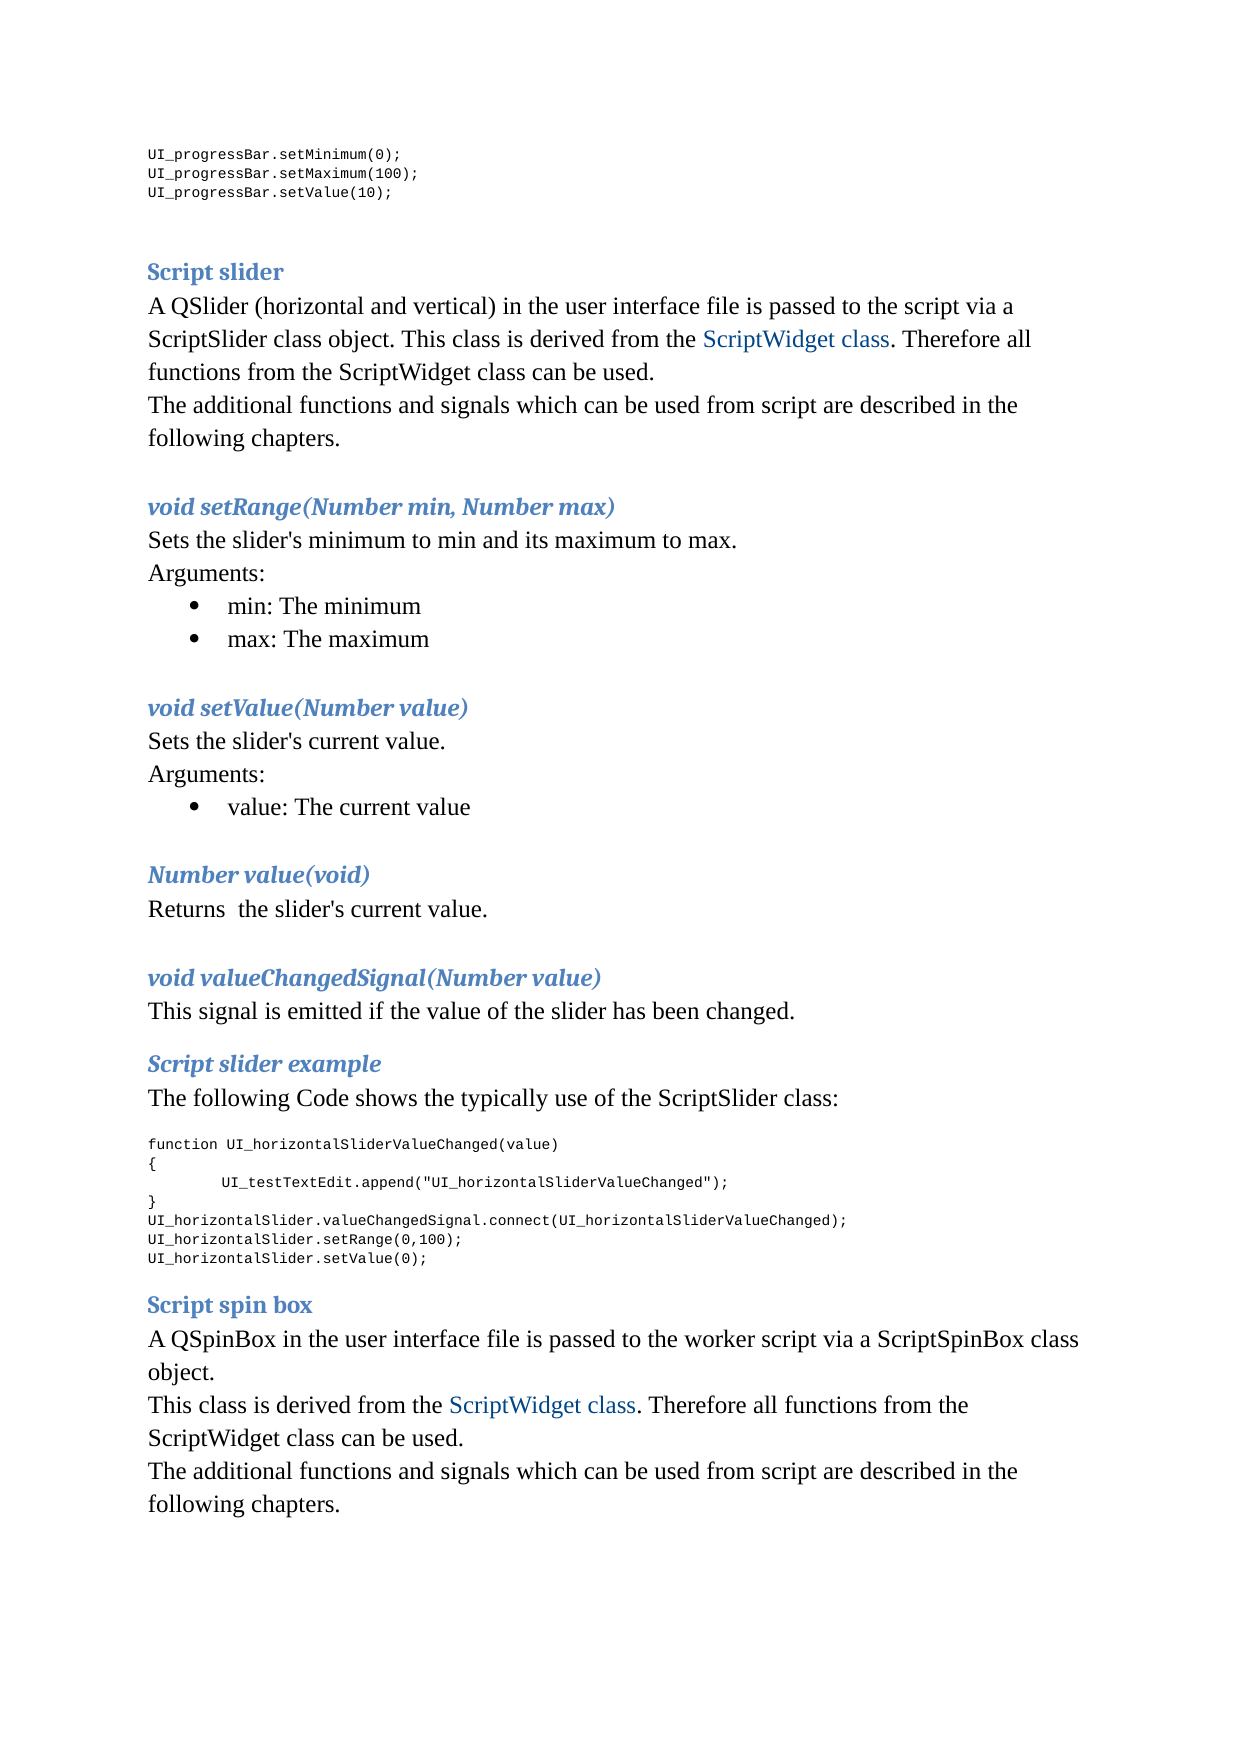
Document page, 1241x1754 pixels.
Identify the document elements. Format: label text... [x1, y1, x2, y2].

list value: The current value [190, 792, 1093, 821]
list max: The maximum [190, 624, 1093, 653]
text UI_horizontalSlider.setValue(0); [148, 1251, 1093, 1267]
text UI_progressBar.setValue(10); [148, 186, 1093, 202]
text Sets the slider's current value. [148, 726, 1093, 755]
subtitle void valueChangedSignal(Number value) [148, 963, 1093, 992]
text A QSlider (horizontal and vertical) in the user interface file is passed to the script via a ScriptSlider class object. This class is derived from the ScriptWidget class. Therefore all functions from the ScriptWidget class can be used. [148, 291, 1093, 386]
subtitle void setValue(Number value) [148, 693, 1093, 722]
text The additional functions and signals which can be used from script are described in the following chapters. [148, 390, 1093, 452]
text UI_testTextEdit.append("UI_horizontalSliderValueChanged"); [148, 1175, 1093, 1192]
text This class is derived from the ScriptWidget class. Therefore all functions from the ScriptWidget class can be used. [148, 1390, 1093, 1452]
text Sets the slider's minimum to min and its maximum to max. [148, 525, 1093, 554]
text Returns the slider's current value. [148, 894, 1093, 923]
text UI_progressBar.setMinimum(0); [148, 148, 1093, 164]
subtitle Script slider [148, 258, 1093, 287]
text UI_horizontalSlider.valueChangedSignal.connect(UI_horizontalSliderValueChanged); [148, 1213, 1093, 1229]
text The additional functions and signals which can be used from script are described in the following chapters. [148, 1456, 1093, 1518]
subtitle Script slider example [148, 1050, 1093, 1079]
list min: The minimum [190, 591, 1093, 620]
subtitle void setRange(Number min, Number max) [148, 492, 1093, 521]
text A QSpinBox in the user interface file is passed to the worker script via a ScriptSpinBox class object. [148, 1324, 1093, 1386]
subtitle Script spin box [148, 1291, 1093, 1319]
text Arguments: [148, 558, 1093, 587]
text UI_horizontalSlider.setRange(0,100); [148, 1232, 1093, 1248]
text The following Code shows the typically use of the ScriptSlider class: [148, 1083, 1093, 1112]
text { [148, 1156, 1093, 1173]
text This signal is emitted if the value of the slider has been changed. [148, 996, 1093, 1025]
text } [148, 1194, 1093, 1211]
text function UI_horizontalSliderValueChanged(value) [148, 1137, 1093, 1154]
text UI_progressBar.setMaximum(100); [148, 167, 1093, 183]
text Arguments: [148, 759, 1093, 788]
subtitle Number value(void) [148, 861, 1093, 890]
